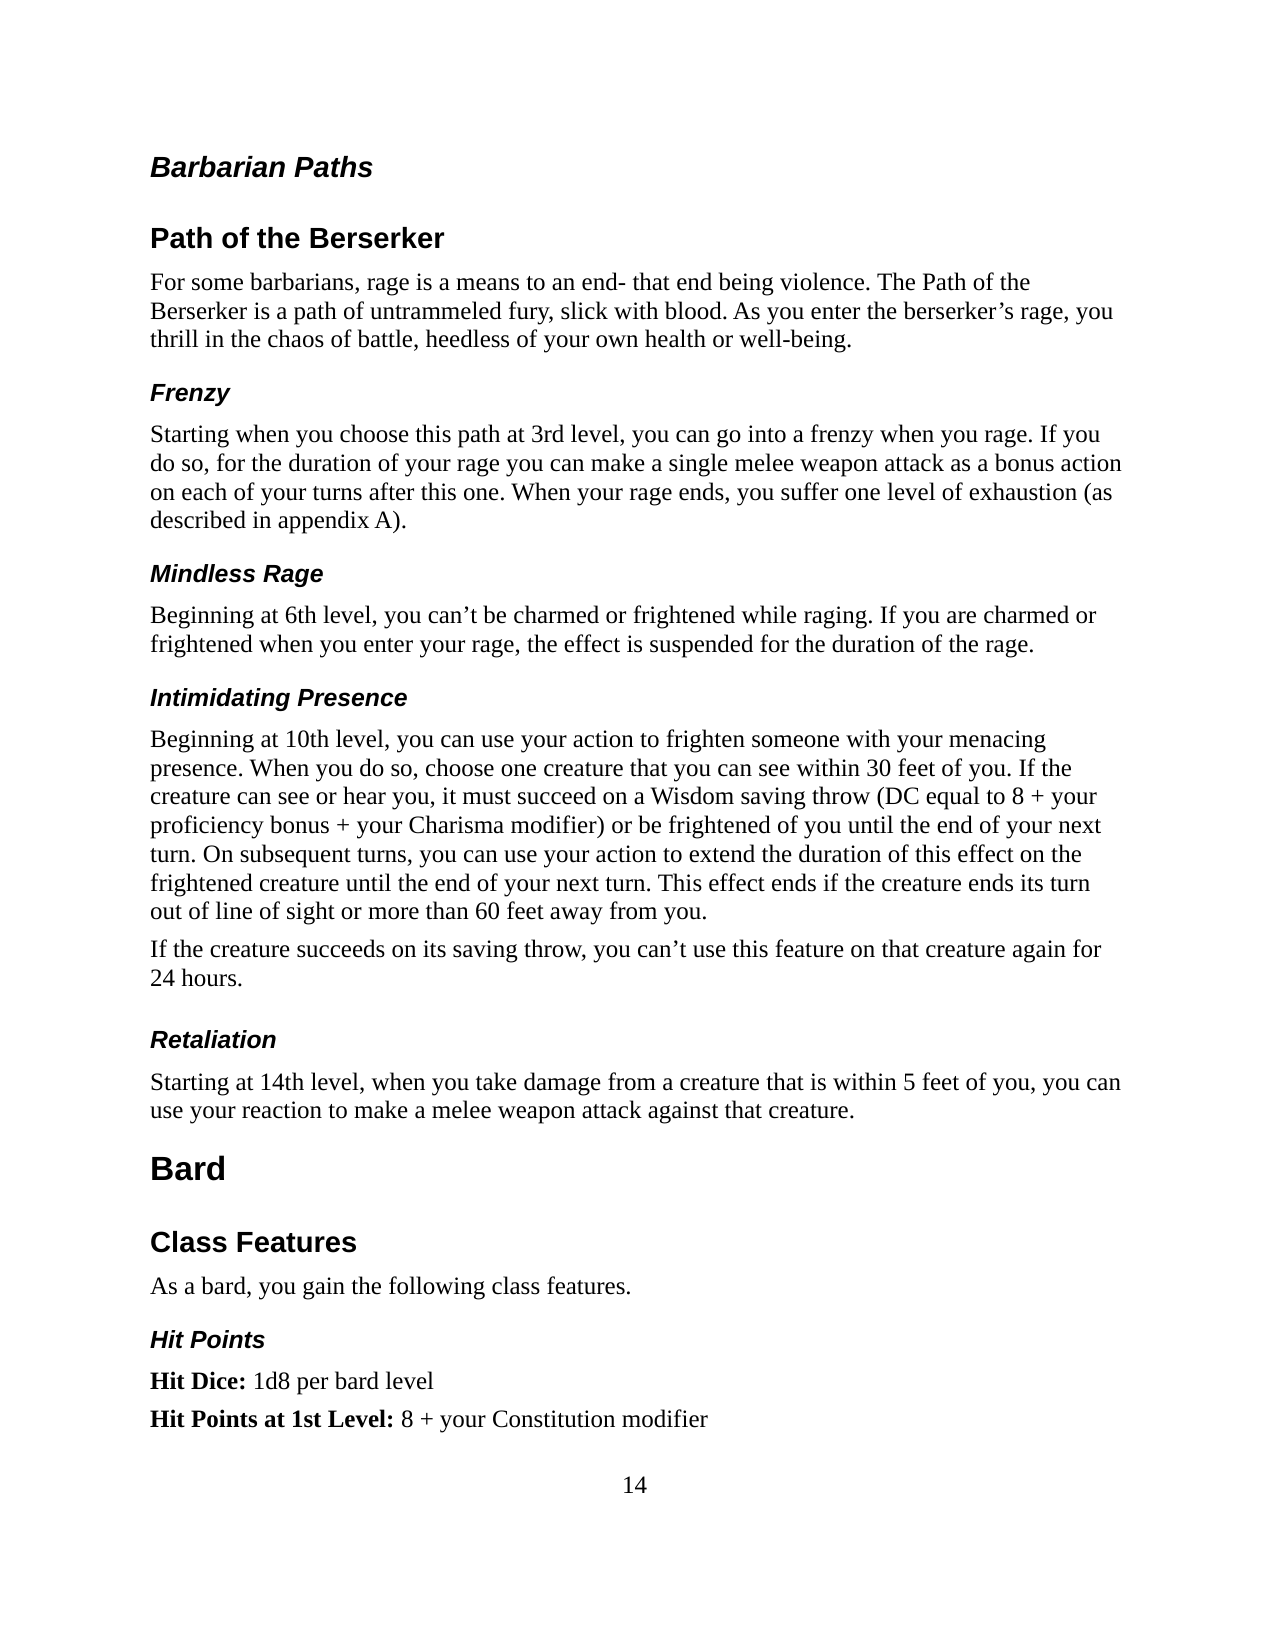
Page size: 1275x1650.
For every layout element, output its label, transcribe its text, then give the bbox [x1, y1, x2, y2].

subtitle Class Features [150, 1225, 1125, 1259]
text If the creature succeeds on its saving throw, you can’t use this feature on that creature again for 24 hours. [150, 934, 1125, 992]
text Hit Dice: 1d8 per bard level [150, 1366, 1125, 1395]
text Starting at 14th level, when you take damage from a creature that is within 5 feet of you, you can use your reaction to make a melee weapon attack against that creature. [150, 1067, 1125, 1124]
subtitle Barbarian Paths [150, 150, 1125, 183]
subtitle Hit Points [150, 1325, 1125, 1354]
subtitle Frenzy [150, 378, 1125, 407]
text Beginning at 6th level, you can’t be charmed or frightened while raging. If you are charmed or frightened when you enter your rage, the effect is suspended for the duration of the rage. [150, 600, 1125, 658]
subtitle Bard [150, 1149, 1125, 1188]
subtitle Path of the Berserker [150, 221, 1125, 254]
text Beginning at 10th level, you can use your action to frighten someone with your menacing presence. When you do so, choose one creature that you can see within 30 feet of you. If the creature can see or hear you, it must succeed on a Wisdom saving throw (DC equal to 8 + your proficiency bonus + your Charisma modifier) or be frightened of you until the end of your next turn. On subsequent turns, you can use your action to extend the duration of this effect on the frightened creature until the end of your next turn. This effect ends if the creature ends its turn out of line of sight or more than 60 feet away from you. [150, 724, 1125, 925]
subtitle Retaliation [150, 1026, 1125, 1054]
text Hit Points at 1st Level: 8 + your Constitution modifier [150, 1404, 1125, 1433]
text For some barbarians, rage is a means to an end- that end being violence. The Path of the Berserker is a path of untrammeled fury, slick with blood. As you enter the berserker’s rage, you thrill in the chaos of battle, heedless of your own health or well-being. [150, 267, 1125, 353]
subtitle Mindless Rage [150, 559, 1125, 588]
subtitle Intimidating Presence [150, 683, 1125, 711]
text Starting when you choose this path at 3rd level, you can go into a frenzy when you rage. If you do so, for the duration of your rage you can make a single melee weapon attack as a bonus action on each of your turns after this one. When your rage ends, you suffer one level of exhaustion (as described in appendix A). [150, 419, 1125, 534]
text As a bard, you gain the following class features. [150, 1271, 1125, 1300]
